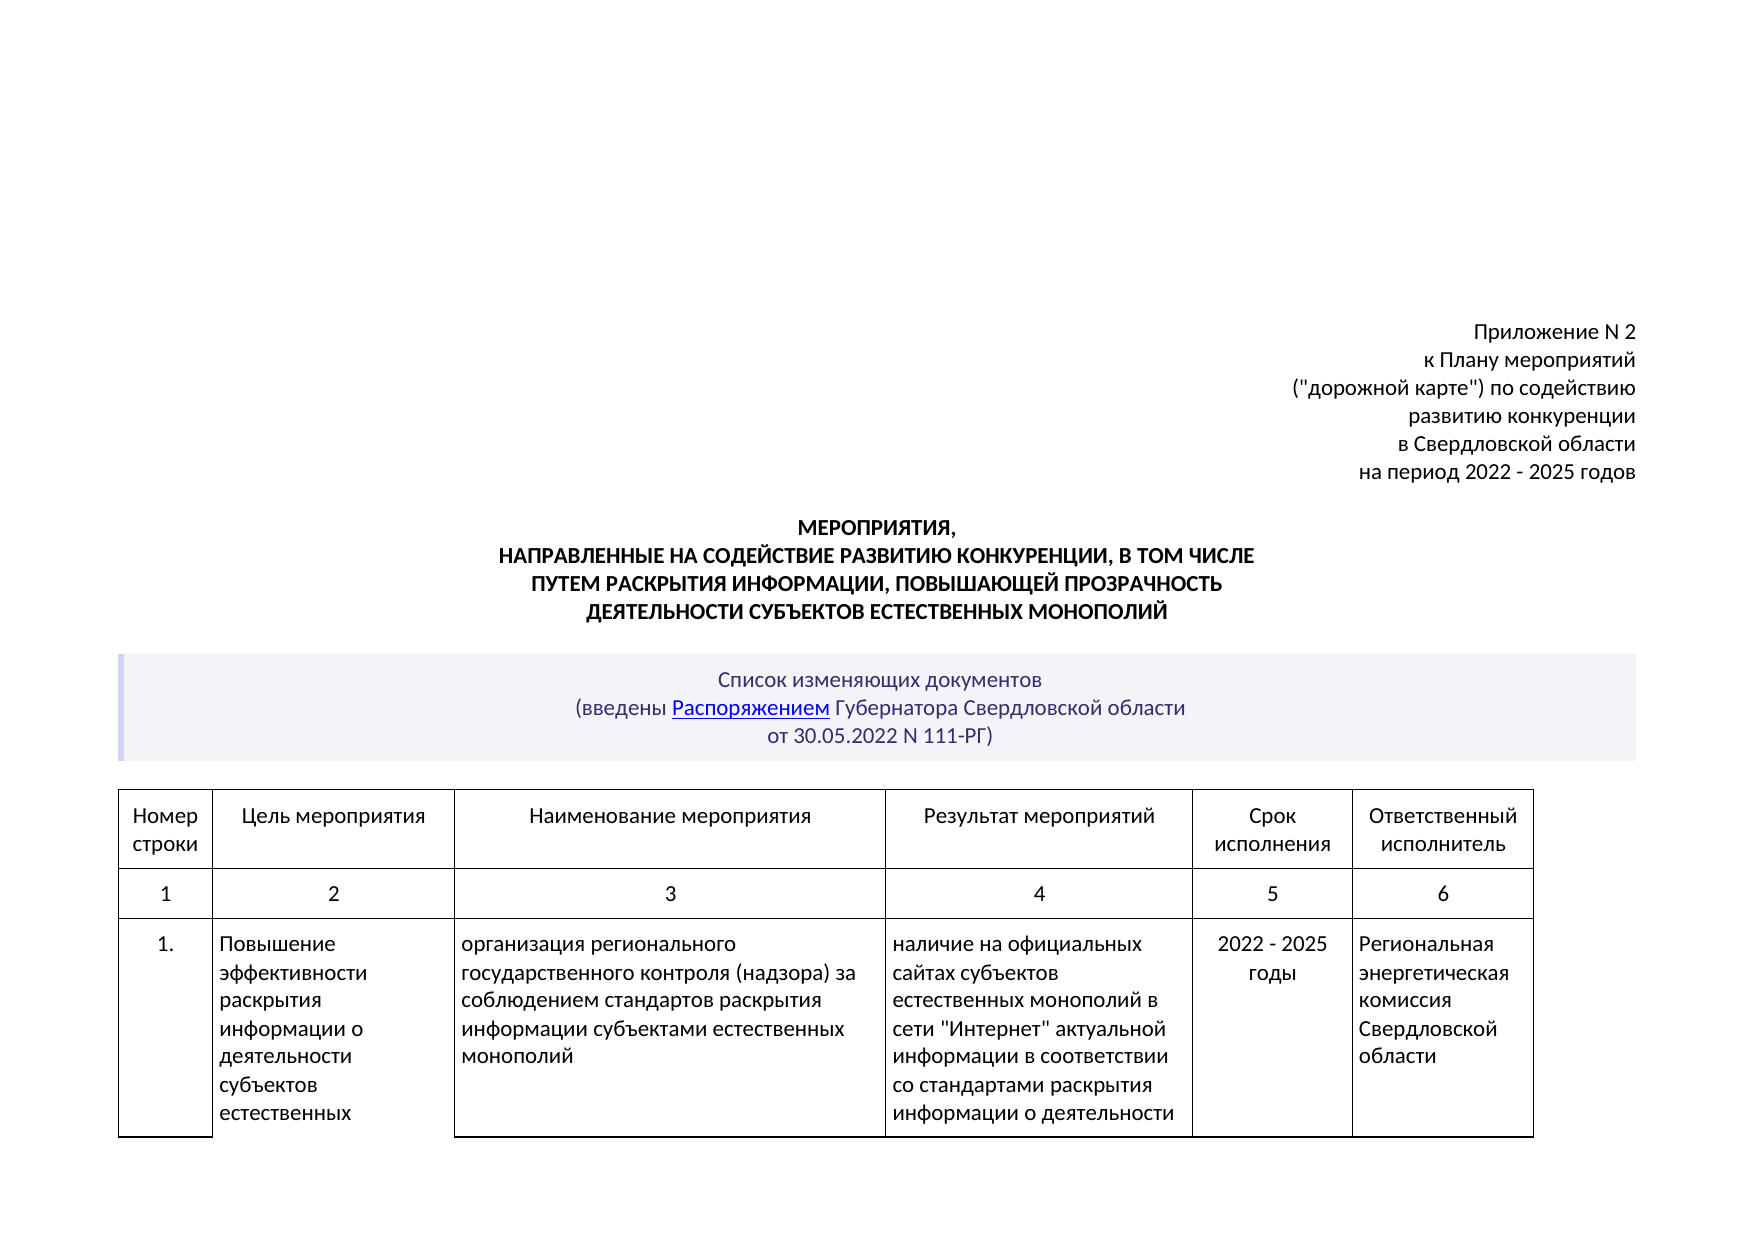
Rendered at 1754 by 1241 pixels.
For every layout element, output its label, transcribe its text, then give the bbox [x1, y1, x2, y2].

table_header Ответственный исполнитель [1353, 790, 1533, 868]
title МЕРОПРИЯТИЯ, [118, 513, 1636, 541]
table_header Наименование мероприятия [455, 790, 885, 868]
table_cell 1. [119, 919, 212, 1136]
table_header Срок исполнения [1193, 790, 1352, 868]
table_cell Региональная энергетическая комиссия Свердловской области [1353, 919, 1533, 1136]
table_header [118, 654, 124, 761]
table_header [1624, 654, 1636, 761]
table_cell наличие на официальных сайтах субъектов естественных монополий в сети "Интернет" актуальной информации в соответствии со стандартами раскрытия информации о деятельности [886, 919, 1192, 1136]
table_cell 2 [213, 869, 454, 918]
subtitle Приложение N 2 [118, 317, 1636, 345]
title ПУТЕМ РАСКРЫТИЯ ИНФОРМАЦИИ, ПОВЫШАЮЩЕЙ ПРОЗРАЧНОСТЬ [118, 569, 1636, 597]
table_header Номер строки [119, 790, 212, 868]
table_header Результат мероприятий [886, 790, 1192, 868]
table_cell Повышение эффективности раскрытия информации о деятельности субъектов естественных [213, 919, 454, 1136]
table_header Список изменяющих документов (введены Распоряжением Губернатора Свердловской области от 30.05.2022 N 111-РГ) [136, 654, 1624, 761]
text развитию конкуренции [118, 401, 1636, 429]
text в Свердловской области [118, 429, 1636, 457]
text на период 2022 - 2025 годов [118, 457, 1636, 485]
title НАПРАВЛЕННЫЕ НА СОДЕЙСТВИЕ РАЗВИТИЮ КОНКУРЕНЦИИ, В ТОМ ЧИСЛЕ [118, 541, 1636, 569]
table_cell 2022 - 2025 годы [1193, 919, 1352, 1136]
table_cell 3 [455, 869, 885, 918]
table_cell 4 [886, 869, 1192, 918]
table_header Цель мероприятия [213, 790, 454, 868]
title ДЕЯТЕЛЬНОСТИ СУБЪЕКТОВ ЕСТЕСТВЕННЫХ МОНОПОЛИЙ [118, 597, 1636, 626]
text ("дорожной карте") по содействию [118, 373, 1636, 401]
text к Плану мероприятий [118, 345, 1636, 373]
table_cell 5 [1193, 869, 1352, 918]
table_cell 1 [119, 869, 212, 918]
table_header [124, 654, 136, 761]
table_cell 6 [1353, 869, 1533, 918]
table_cell организация регионального государственного контроля (надзора) за соблюдением стандартов раскрытия информации субъектами естественных монополий [455, 919, 885, 1136]
